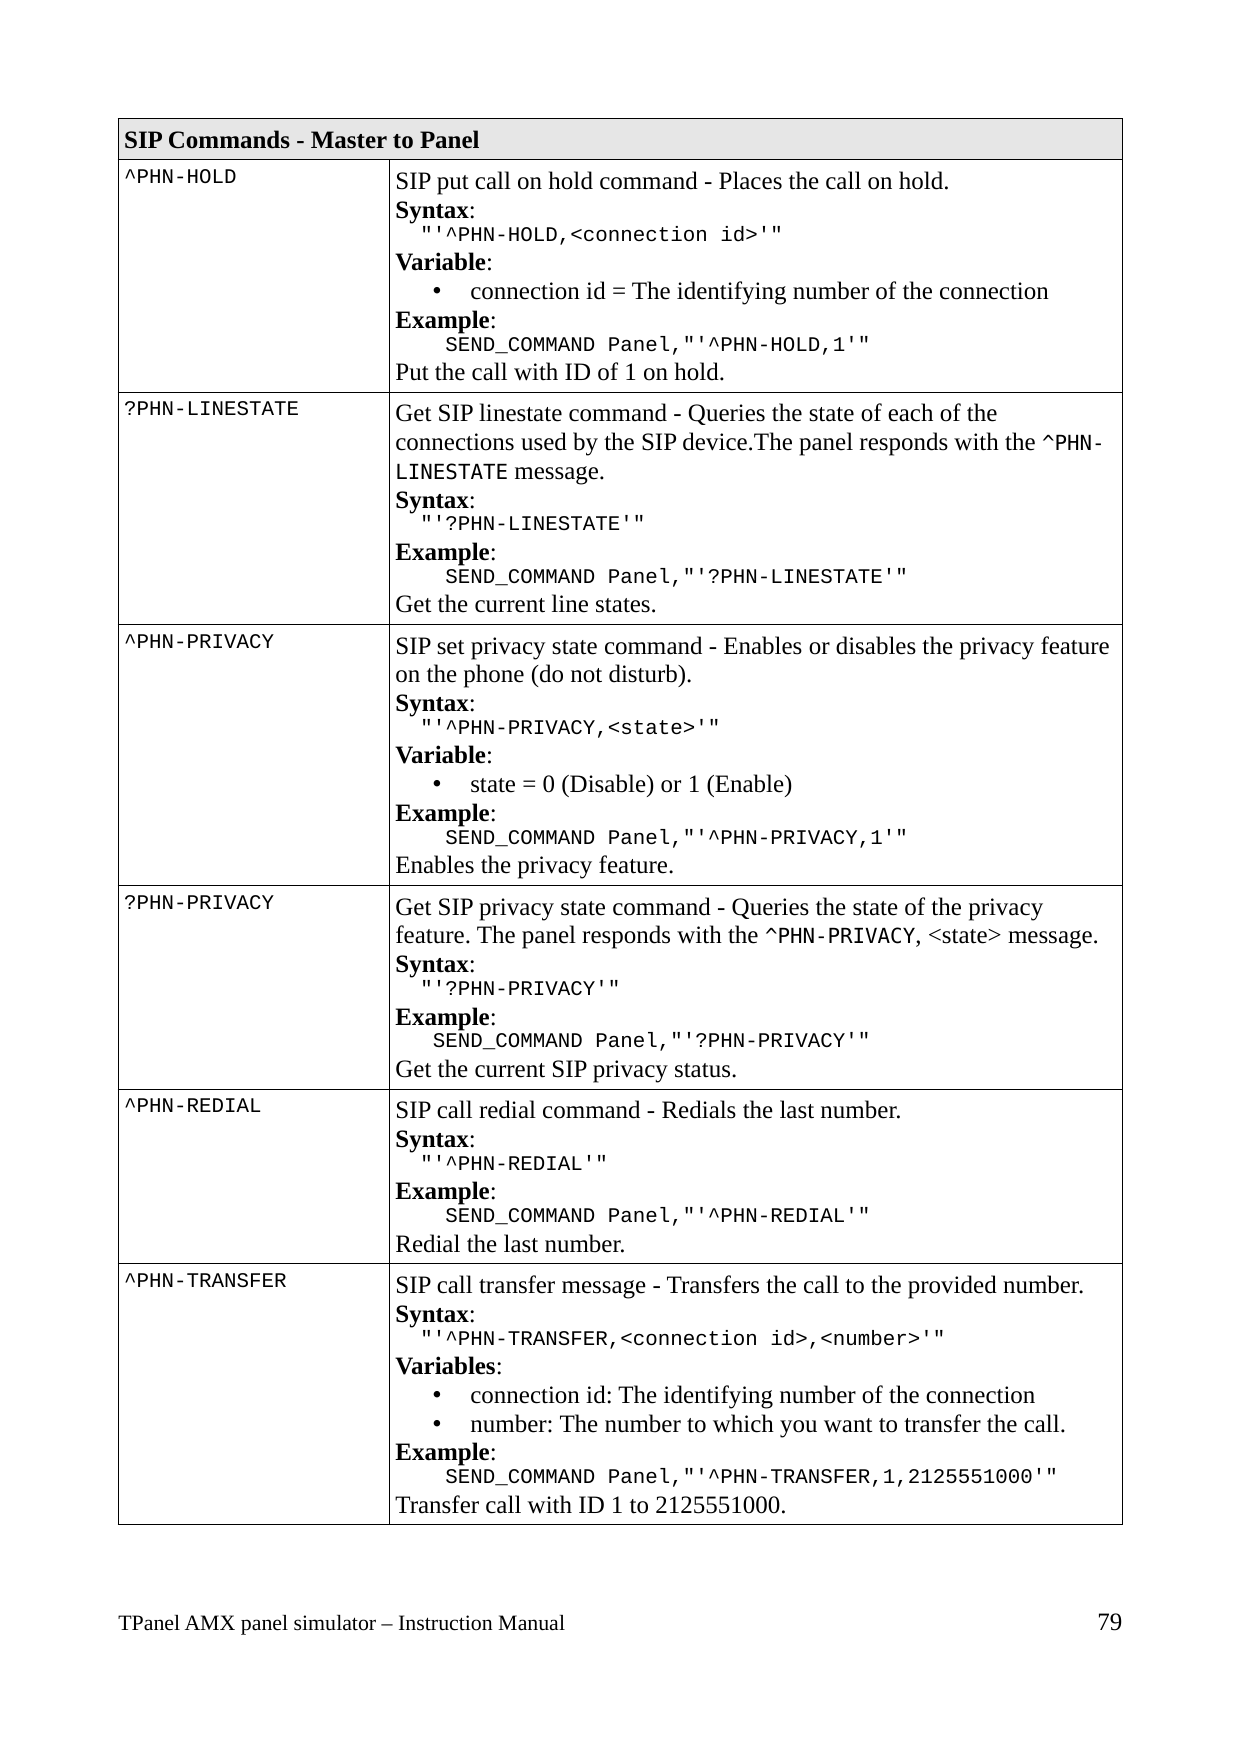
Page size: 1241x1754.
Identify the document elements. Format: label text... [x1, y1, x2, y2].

table_cell SIP call redial command - Redials the last number. Syntax: "'^PHN-REDIAL'" Example: SEND_COMMAND Panel,"'^PHN-REDIAL'" Redial the last number. [390, 1090, 1122, 1263]
table_cell ^PHN-PRIVACY [119, 625, 389, 885]
table_cell SIP call transfer message - Transfers the call to the provided number. Syntax: "'^PHN-TRANSFER,<connection id>,<number>'" Variables: connection id: The identifying number of the connection number: The number to which you want to transfer the call. Example: SEND_COMMAND Panel,"'^PHN-TRANSFER,1,2125551000'" Transfer call with ID 1 to 2125551000. [390, 1264, 1122, 1524]
table_cell SIP put call on hold command - Places the call on hold. Syntax: "'^PHN-HOLD,<connection id>'" Variable: connection id = The identifying number of the connection Example: SEND_COMMAND Panel,"'^PHN-HOLD,1'" Put the call with ID of 1 on hold. [390, 160, 1122, 392]
table_cell ?PHN-LINESTATE [119, 393, 389, 624]
table_cell ^PHN-HOLD [119, 160, 389, 392]
table_cell Get SIP linestate command - Queries the state of each of the connections used by the SIP device.The panel responds with the ^PHN-LINESTATE message. Syntax: "'?PHN-LINESTATE'" Example: SEND_COMMAND Panel,"'?PHN-LINESTATE'" Get the current line states. [390, 393, 1122, 624]
table_cell ?PHN-PRIVACY [119, 886, 389, 1088]
table_cell SIP set privacy state command - Enables or disables the privacy feature on the phone (do not disturb). Syntax: "'^PHN-PRIVACY,<state>'" Variable: state = 0 (Disable) or 1 (Enable) Example: SEND_COMMAND Panel,"'^PHN-PRIVACY,1'" Enables the privacy feature. [390, 625, 1122, 885]
table_header SIP Commands - Master to Panel [119, 119, 1122, 159]
table_cell ^PHN-REDIAL [119, 1090, 389, 1263]
table_cell Get SIP privacy state command - Queries the state of the privacy feature. The panel responds with the ^PHN-PRIVACY, <state> message. Syntax: "'?PHN-PRIVACY'" Example: SEND_COMMAND Panel,"'?PHN-PRIVACY'" Get the current SIP privacy status. [390, 886, 1122, 1088]
table_cell ^PHN-TRANSFER [119, 1264, 389, 1524]
